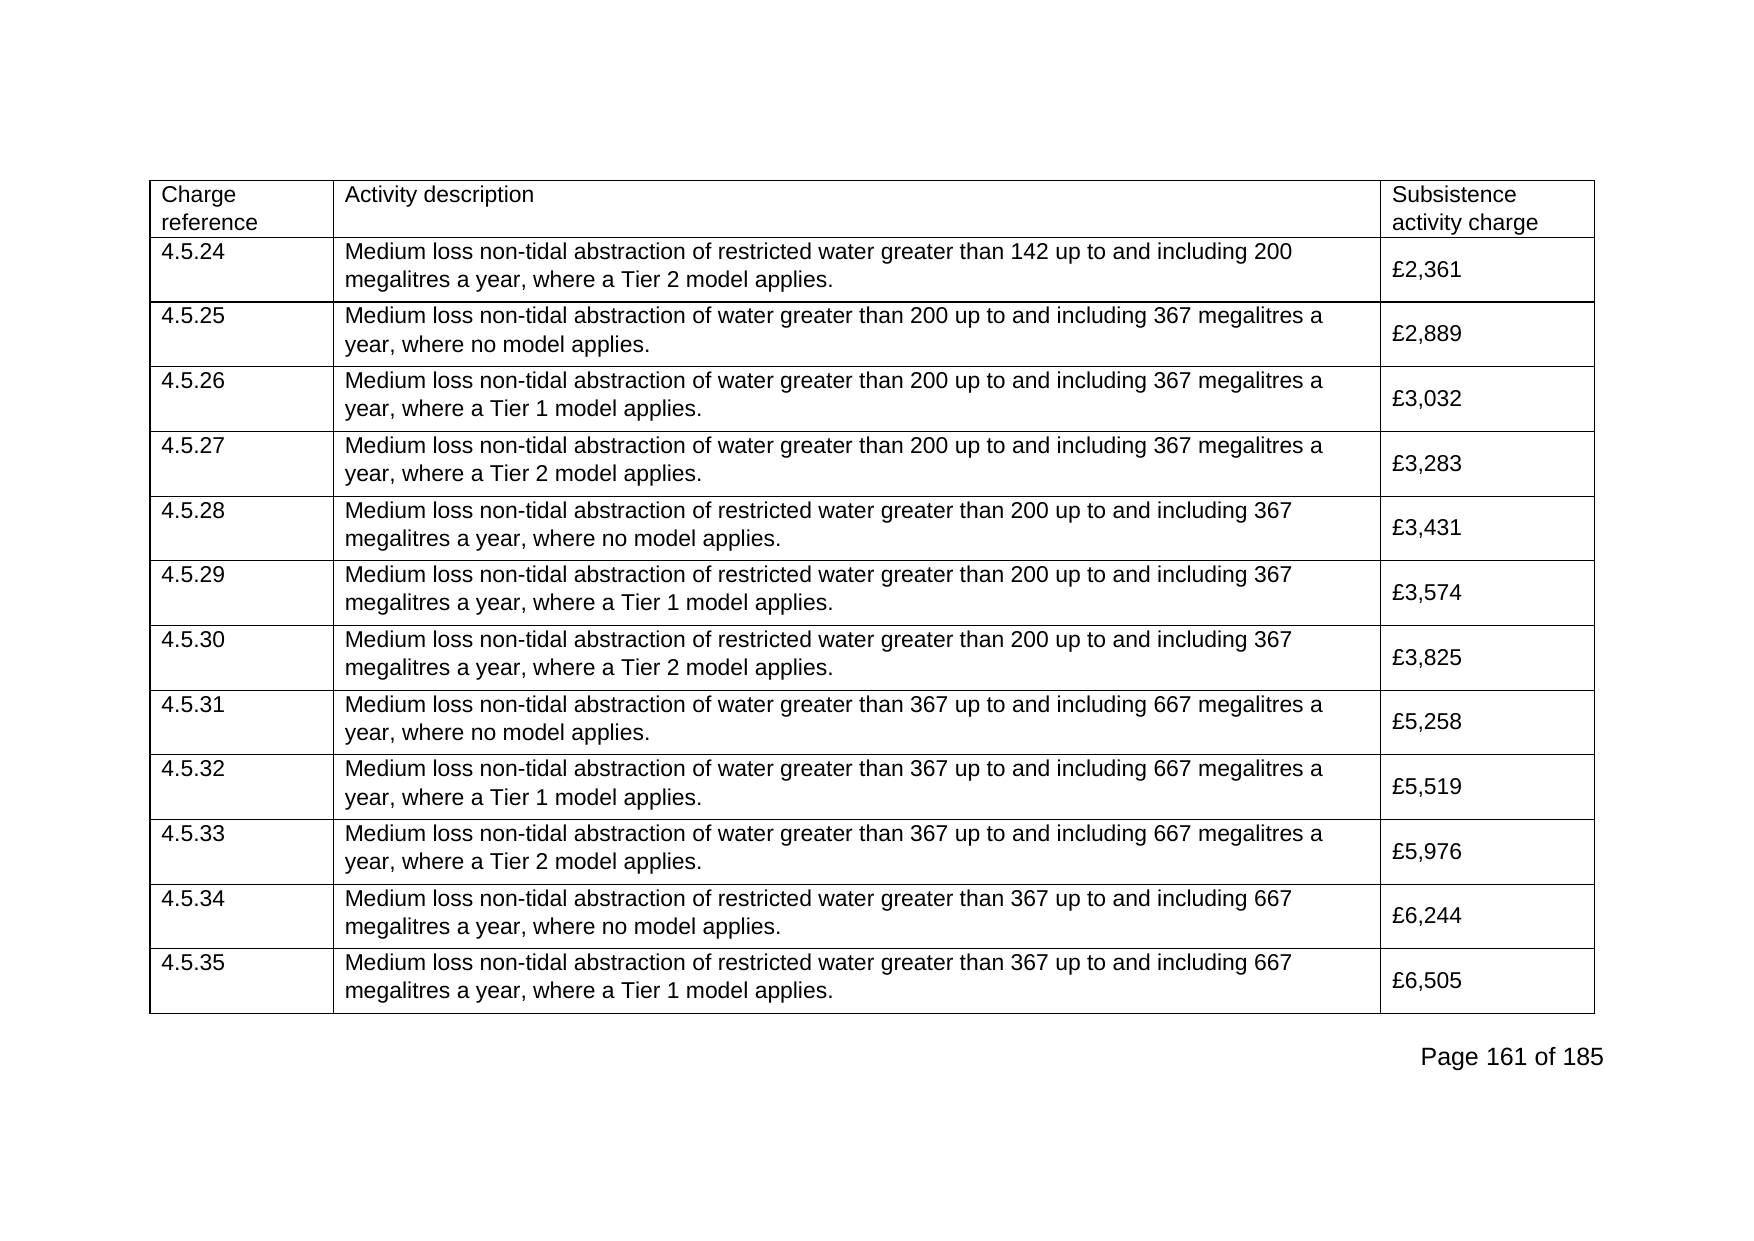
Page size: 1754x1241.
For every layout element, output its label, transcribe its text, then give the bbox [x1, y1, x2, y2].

table_cell £2,361 [1381, 238, 1594, 301]
table_cell £5,976 [1381, 820, 1594, 884]
table_cell Medium loss non-tidal abstraction of water greater than 200 up to and including 367 megalitres a year, where a Tier 2 model applies. [334, 432, 1380, 496]
table_cell £6,505 [1381, 949, 1594, 1013]
table_cell 4.5.28 [151, 497, 333, 560]
table_header Charge reference [151, 181, 333, 237]
table_cell Medium loss non-tidal abstraction of water greater than 367 up to and including 667 megalitres a year, where no model applies. [334, 691, 1380, 754]
table_cell Medium loss non-tidal abstraction of water greater than 367 up to and including 667 megalitres a year, where a Tier 2 model applies. [334, 820, 1380, 884]
table_cell £2,889 [1381, 303, 1594, 366]
table_cell 4.5.27 [151, 432, 333, 496]
table_cell £3,032 [1381, 367, 1594, 431]
table_cell 4.5.25 [151, 303, 333, 366]
table_cell 4.5.32 [151, 755, 333, 819]
table_cell Medium loss non-tidal abstraction of water greater than 367 up to and including 667 megalitres a year, where a Tier 1 model applies. [334, 755, 1380, 819]
table_cell Medium loss non-tidal abstraction of restricted water greater than 200 up to and including 367 megalitres a year, where no model applies. [334, 497, 1380, 560]
table_cell £3,574 [1381, 561, 1594, 625]
table_cell £5,519 [1381, 755, 1594, 819]
table_cell 4.5.29 [151, 561, 333, 625]
table_cell Medium loss non-tidal abstraction of restricted water greater than 142 up to and including 200 megalitres a year, where a Tier 2 model applies. [334, 238, 1380, 301]
table_header Activity description [334, 181, 1380, 237]
table_cell Medium loss non-tidal abstraction of restricted water greater than 200 up to and including 367 megalitres a year, where a Tier 2 model applies. [334, 626, 1380, 689]
table_cell 4.5.24 [151, 238, 333, 301]
table_cell 4.5.34 [151, 885, 333, 948]
table_cell £3,431 [1381, 497, 1594, 560]
table_cell £5,258 [1381, 691, 1594, 754]
table_cell 4.5.30 [151, 626, 333, 689]
table_cell £3,283 [1381, 432, 1594, 496]
table_cell 4.5.31 [151, 691, 333, 754]
table_cell Medium loss non-tidal abstraction of restricted water greater than 200 up to and including 367 megalitres a year, where a Tier 1 model applies. [334, 561, 1380, 625]
table_cell £3,825 [1381, 626, 1594, 689]
table_header Subsistence activity charge [1381, 181, 1594, 237]
table_cell Medium loss non-tidal abstraction of restricted water greater than 367 up to and including 667 megalitres a year, where no model applies. [334, 885, 1380, 948]
table_cell 4.5.26 [151, 367, 333, 431]
table_cell 4.5.33 [151, 820, 333, 884]
table_cell Medium loss non-tidal abstraction of water greater than 200 up to and including 367 megalitres a year, where no model applies. [334, 303, 1380, 366]
table_cell Medium loss non-tidal abstraction of restricted water greater than 367 up to and including 667 megalitres a year, where a Tier 1 model applies. [334, 949, 1380, 1013]
table_cell £6,244 [1381, 885, 1594, 948]
table_cell 4.5.35 [151, 949, 333, 1013]
table_cell Medium loss non-tidal abstraction of water greater than 200 up to and including 367 megalitres a year, where a Tier 1 model applies. [334, 367, 1380, 431]
